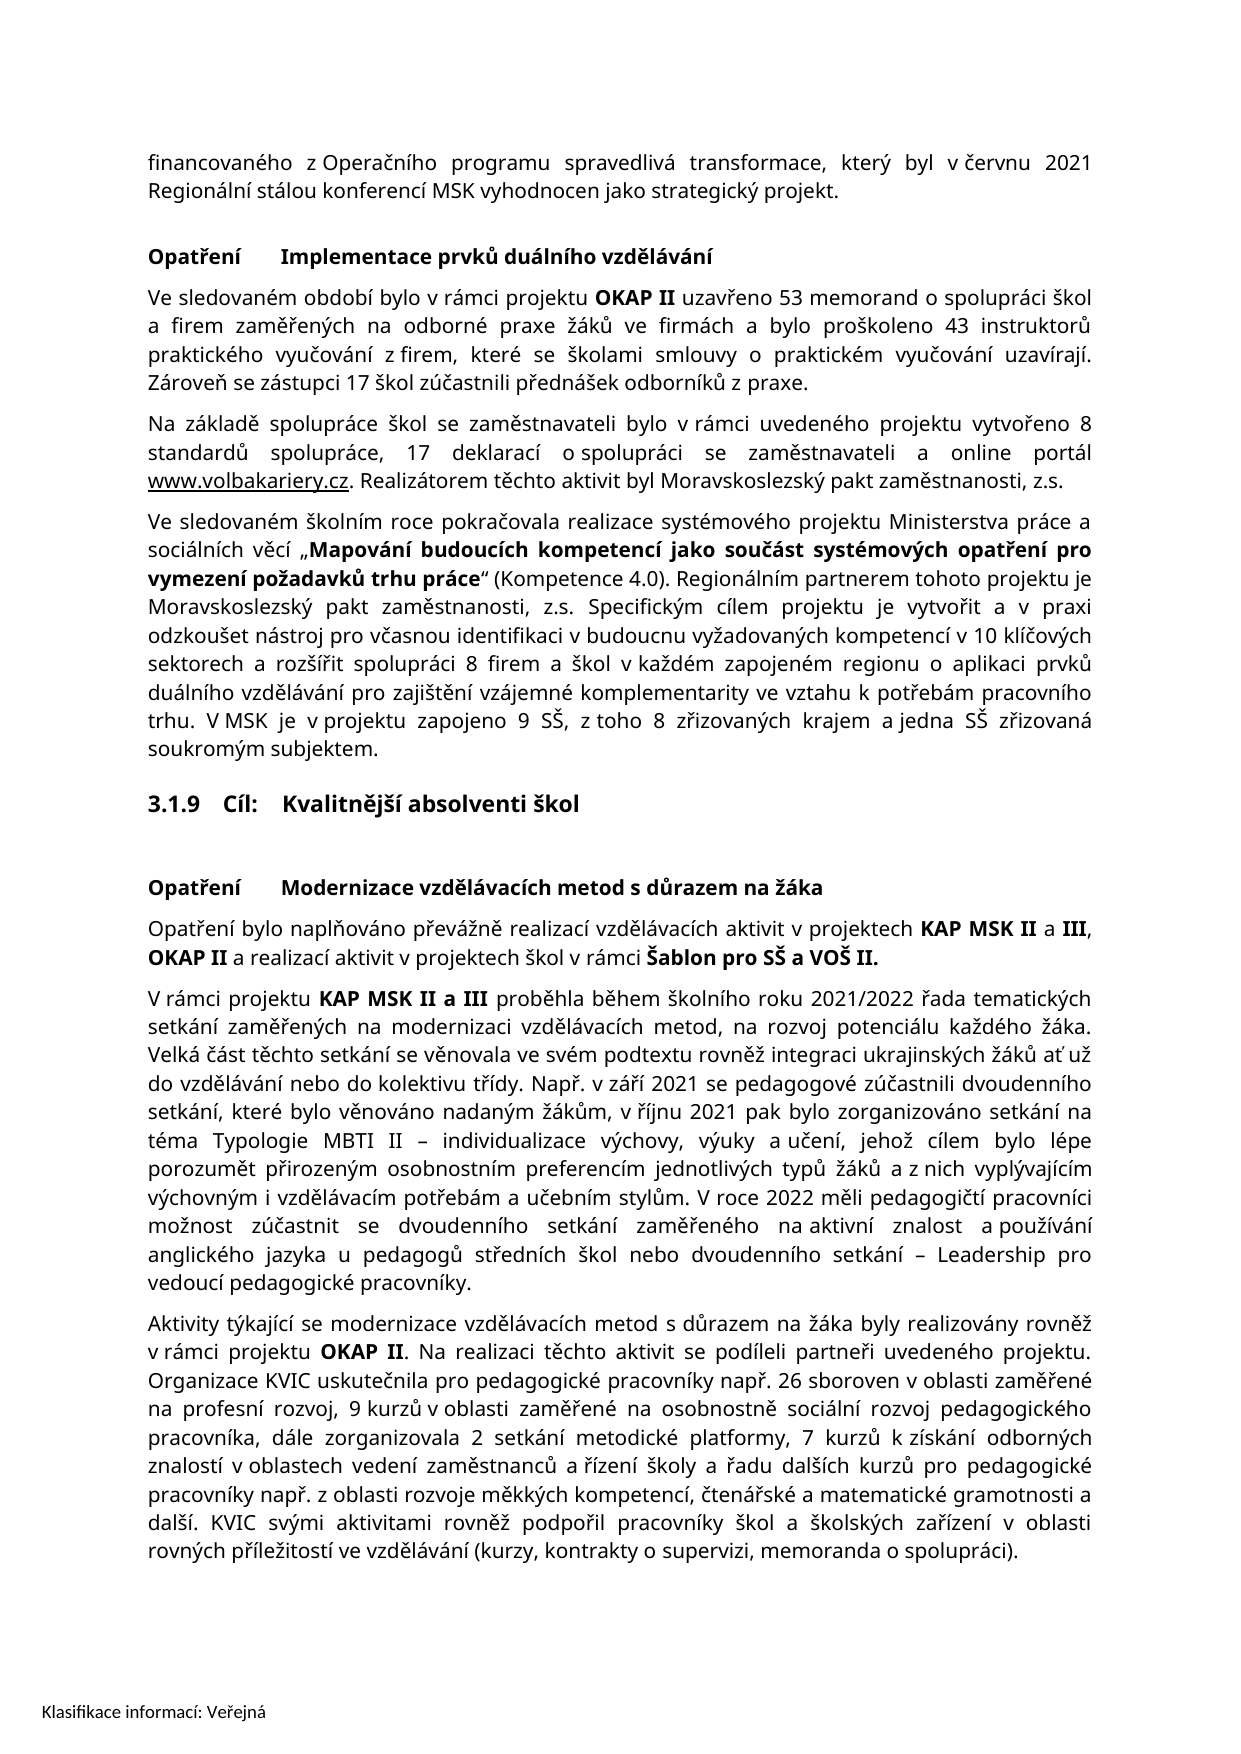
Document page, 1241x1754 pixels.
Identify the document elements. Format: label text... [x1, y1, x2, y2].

text V rámci projektu KAP MSK II a III proběhla během školního roku 2021/2022 řada tematických setkání zaměřených na modernizaci vzdělávacích metod, na rozvoj potenciálu každého žáka. Velká část těchto setkání se věnovala ve svém podtextu rovněž integraci ukrajinských žáků ať už do vzdělávání nebo do kolektivu třídy. Např. v září 2021 se pedagogové zúčastnili dvoudenního setkání, které bylo věnováno nadaným žákům, v říjnu 2021 pak bylo zorganizováno setkání na téma Typologie MBTI II – individualizace výchovy, výuky a učení, jehož cílem bylo lépe porozumět přirozeným osobnostním preferencím jednotlivých typů žáků a z nich vyplývajícím výchovným i vzdělávacím potřebám a učebním stylům. V roce 2022 měli pedagogičtí pracovníci možnost zúčastnit se dvoudenního setkání zaměřeného na aktivní znalost a používání anglického jazyka u pedagogů středních škol nebo dvoudenního setkání – Leadership pro vedoucí pedagogické pracovníky. [148, 984, 1092, 1297]
text Ve sledovaném období bylo v rámci projektu OKAP II uzavřeno 53 memorand o spolupráci škol a firem zaměřených na odborné praxe žáků ve firmách a bylo proškoleno 43 instruktorů praktického vyučování z firem, které se školami smlouvy o praktickém vyučování uzavírají. Zároveň se zástupci 17 škol zúčastnili přednášek odborníků z praxe. [148, 283, 1092, 397]
text financovaného z Operačního programu spravedlivá transformace, který byl v červnu 2021 Regionální stálou konferencí MSK vyhodnocen jako strategický projekt. [148, 148, 1092, 204]
text Aktivity týkající se modernizace vzdělávacích metod s důrazem na žáka byly realizovány rovněž v rámci projektu OKAP II. Na realizaci těchto aktivit se podíleli partneři uvedeného projektu. Organizace KVIC uskutečnila pro pedagogické pracovníky např. 26 sboroven v oblasti zaměřené na profesní rozvoj, 9 kurzů v oblasti zaměřené na osobnostně sociální rozvoj pedagogického pracovníka, dále zorganizovala 2 setkání metodické platformy, 7 kurzů k získání odborných znalostí v oblastech vedení zaměstnanců a řízení školy a řadu dalších kurzů pro pedagogické pracovníky např. z oblasti rozvoje měkkých kompetencí, čtenářské a matematické gramotnosti a další. KVIC svými aktivitami rovněž podpořil pracovníky škol a školských zařízení v oblasti rovných příležitostí ve vzdělávání (kurzy, kontrakty o supervizi, memoranda o spolupráci). [148, 1309, 1092, 1565]
text Opatření bylo naplňováno převážně realizací vzdělávacích aktivit v projektech KAP MSK II a III, OKAP II a realizací aktivit v projektech škol v rámci Šablon pro SŠ a VOŠ II. [148, 914, 1092, 971]
text Opatření Implementace prvků duálního vzdělávání [148, 242, 1092, 271]
text Na základě spolupráce škol se zaměstnavateli bylo v rámci uvedeného projektu vytvořeno 8 standardů spolupráce, 17 deklarací o spolupráci se zaměstnavateli a online portál www.volbakariery.cz. Realizátorem těchto aktivit byl Moravskoslezský pakt zaměstnanosti, z.s. [148, 409, 1092, 494]
subtitle Cíl: Kvalitnější absolventi škol [148, 788, 1092, 819]
text Ve sledovaném školním roce pokračovala realizace systémového projektu Ministerstva práce a sociálních věcí „Mapování budoucích kompetencí jako součást systémových opatření pro vymezení požadavků trhu práce“ (Kompetence 4.0). Regionálním partnerem tohoto projektu je Moravskoslezský pakt zaměstnanosti, z.s. Specifickým cílem projektu je vytvořit a v praxi odzkoušet nástroj pro včasnou identifikaci v budoucnu vyžadovaných kompetencí v 10 klíčových sektorech a rozšířit spolupráci 8 firem a škol v každém zapojeném regionu o aplikaci prvků duálního vzdělávání pro zajištění vzájemné komplementarity ve vztahu k potřebám pracovního trhu. V MSK je v projektu zapojeno 9 SŠ, z toho 8 zřizovaných krajem a jedna SŠ zřizovaná soukromým subjektem. [148, 507, 1092, 763]
text Opatření Modernizace vzdělávacích metod s důrazem na žáka [148, 873, 1092, 902]
